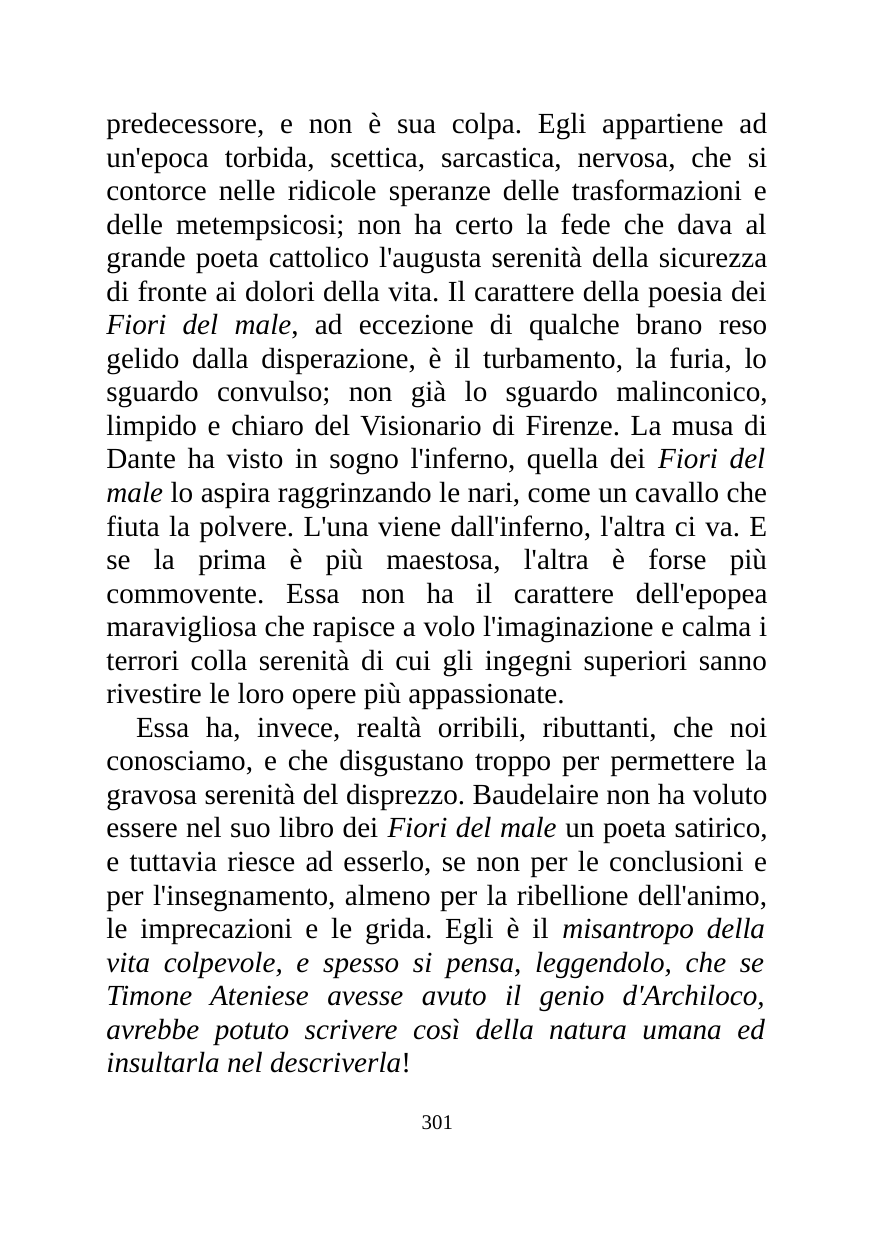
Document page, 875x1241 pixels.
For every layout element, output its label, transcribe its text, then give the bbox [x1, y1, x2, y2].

text predecessore, e non è sua colpa. Egli appartiene ad un'epoca torbida, scettica, sarcastica, nervosa, che si contorce nelle ridicole speranze delle trasformazioni e delle metempsicosi; non ha certo la fede che dava al grande poeta cattolico l'augusta serenità della sicurezza di fronte ai dolori della vita. Il carattere della poesia dei Fiori del male, ad eccezione di qualche brano reso gelido dalla disperazione, è il turbamento, la furia, lo sguardo convulso; non già lo sguardo malinconico, limpido e chiaro del Visionario di Firenze. La musa di Dante ha visto in sogno l'inferno, quella dei Fiori del male lo aspira raggrinzando le nari, come un cavallo che fiuta la polvere. L'una viene dall'inferno, l'altra ci va. E se la prima è più maestosa, l'altra è forse più commovente. Essa non ha il carattere dell'epopea maravigliosa che rapisce a volo l'imaginazione e calma i terrori colla serenità di cui gli ingegni superiori sanno rivestire le loro opere più appassionate. [106, 106, 768, 710]
text Essa ha, invece, realtà orribili, ributtanti, che noi conosciamo, e che disgustano troppo per permettere la gravosa serenità del disprezzo. Baudelaire non ha voluto essere nel suo libro dei Fiori del male un poeta satirico, e tuttavia riesce ad esserlo, se non per le conclusioni e per l'insegnamento, almeno per la ribellione dell'animo, le imprecazioni e le grida. Egli è il misantropo della vita colpevole, e spesso si pensa, leggendolo, che se Timone Ateniese avesse avuto il genio d'Archiloco, avrebbe potuto scrivere così della natura umana ed insultarla nel descriverla! [106, 710, 768, 1079]
